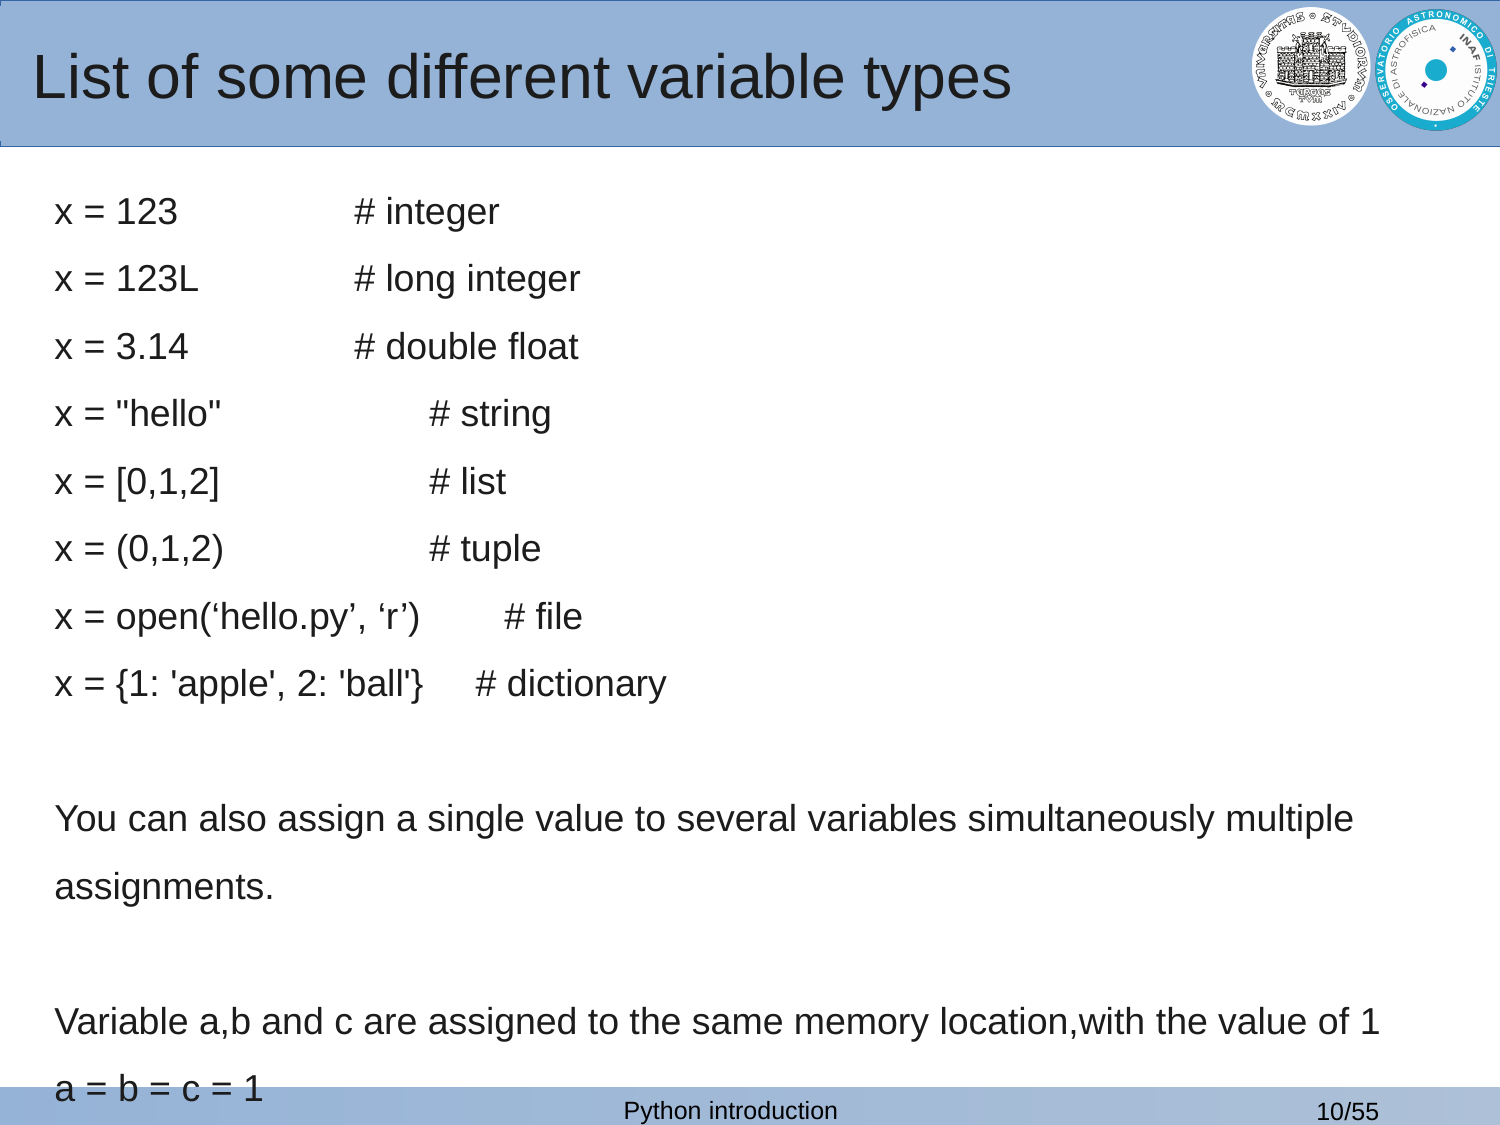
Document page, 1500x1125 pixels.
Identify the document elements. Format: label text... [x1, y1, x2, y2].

text_box List of some different variable types [0, 5, 1243, 141]
list x = 123 # integer x = 123L # long integer x = 3.14 # double float x = "hello" # string x = [0,1,2] # list x = (0,1,2) # tuple x = open(‘hello.py’, ‘r’) # file x = {1: 'apple', 2: 'ball'} # dictionary You can also assign a single value to several variables simultaneously multiple assignments. Variable a,b and c are assigned to the same memory location,with the value of 1 a = b = c = 1 [39, 156, 1473, 1072]
picture [1252, 0, 1500, 156]
